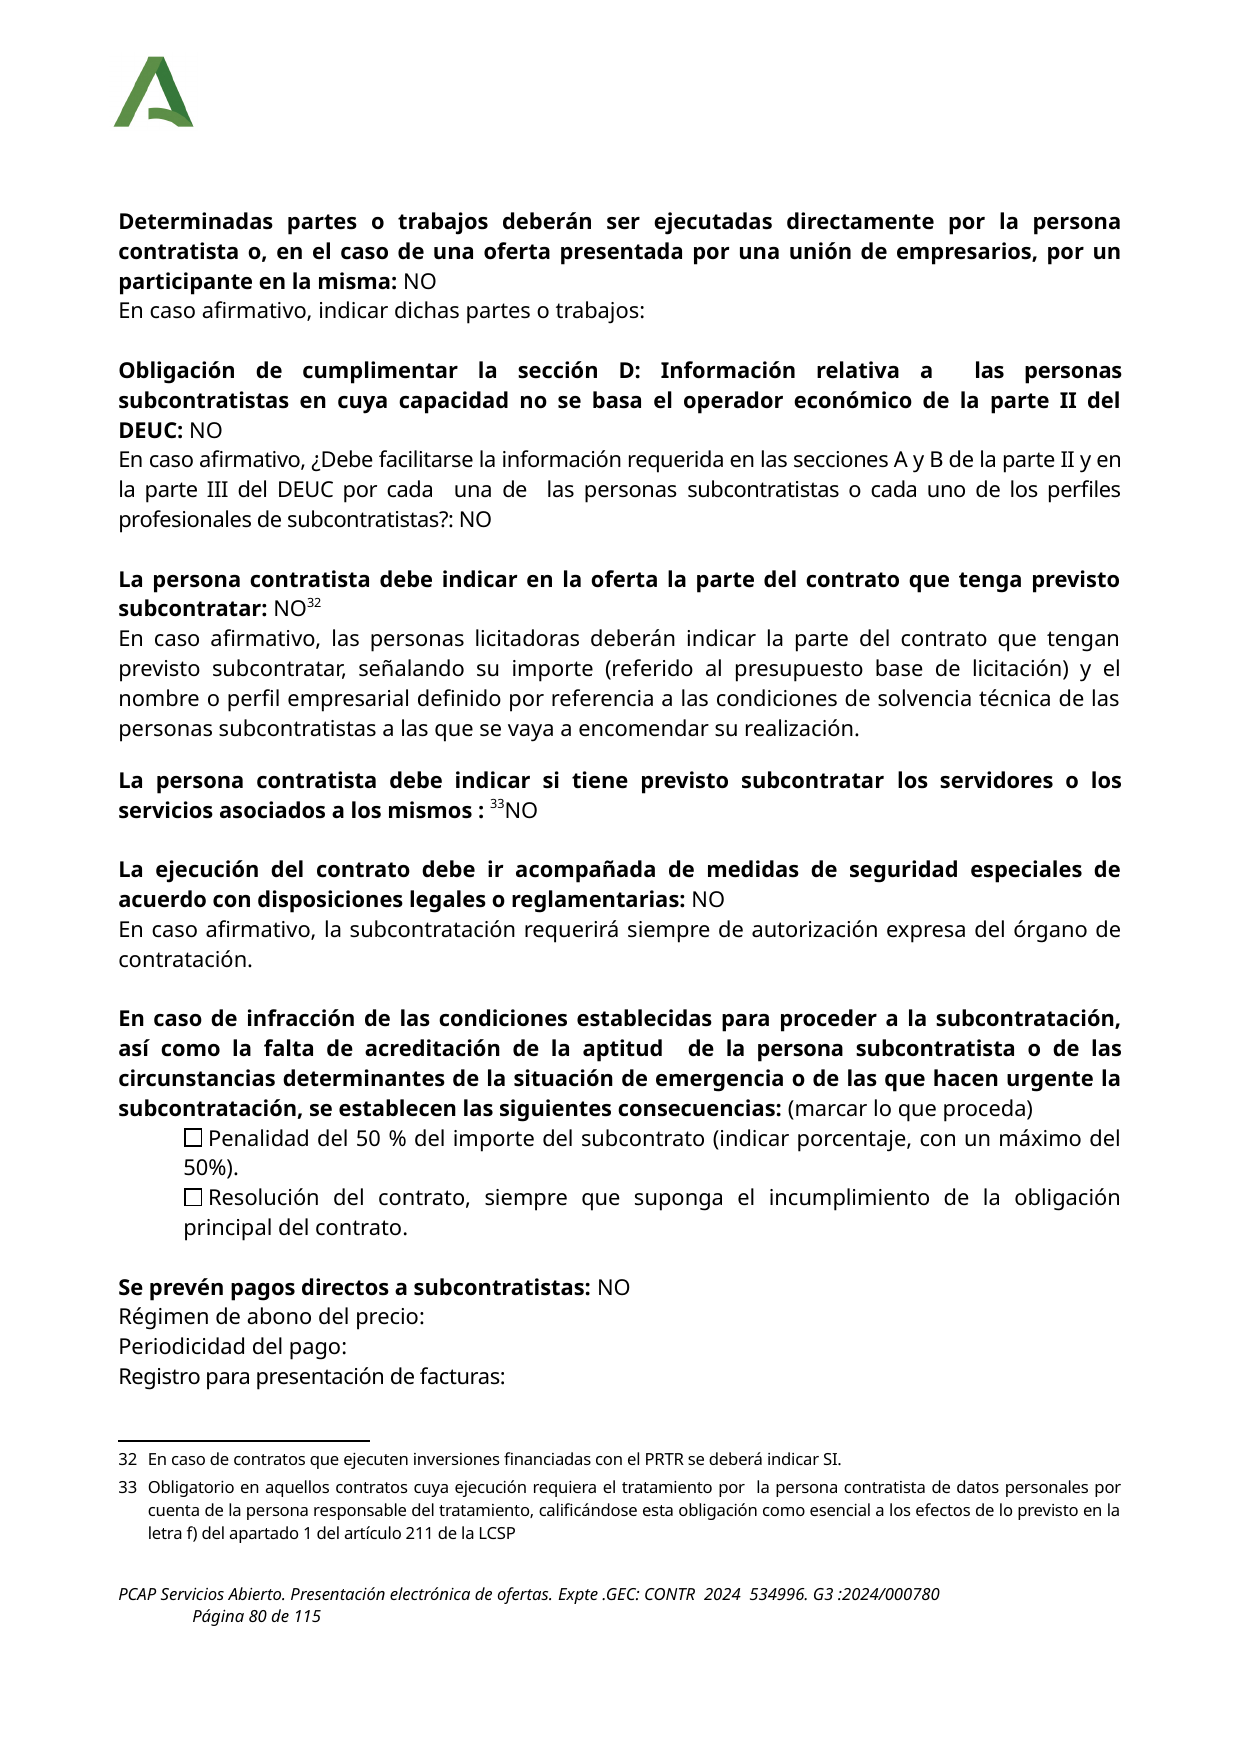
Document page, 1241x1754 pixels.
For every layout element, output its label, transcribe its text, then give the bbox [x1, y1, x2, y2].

text Determinadas partes o trabajos deberán ser ejecutadas directamente por la persona contratista o, en el caso de una oferta presentada por una unión de empresarios, por un participante en la misma: NO [118, 206, 1122, 296]
text Régimen de abono del precio: [118, 1301, 1122, 1331]
picture [109, 52, 198, 131]
text Obligatorio en aquellos contratos cuya ejecución requiera el tratamiento por la persona contratista de datos personales por cuenta de la persona responsable del tratamiento, calificándose esta obligación como esencial a los efectos de lo previsto en la letra f) del apartado 1 del artículo 211 de la LCSP [118, 1476, 1122, 1544]
text En caso afirmativo, las personas licitadoras deberán indicar la parte del contrato que tengan previsto subcontratar, señalando su importe (referido al presupuesto base de licitación) y el nombre o perfil empresarial definido por referencia a las condiciones de solvencia técnica de las personas subcontratistas a las que se vaya a encomendar su realización. [118, 623, 1122, 742]
text Registro para presentación de facturas: [118, 1361, 1122, 1391]
text La ejecución del contrato debe ir acompañada de medidas de seguridad especiales de acuerdo con disposiciones legales o reglamentarias: NO [118, 854, 1122, 914]
text La persona contratista debe indicar si tiene previsto subcontratar los servidores o los servicios asociados a los mismos : NO [118, 765, 1122, 825]
text En caso afirmativo, ¿Debe facilitarse la información requerida en las secciones A y B de la parte II y en la parte III del DEUC por cada una de las personas subcontratistas o cada uno de los perfiles profesionales de subcontratistas?: NO [118, 444, 1122, 534]
text La persona contratista debe indicar en la oferta la parte del contrato que tenga previsto subcontratar: NO [118, 564, 1122, 623]
text Resolución del contrato, siempre que suponga el incumplimiento de la obligación principal del contrato. [183, 1182, 1122, 1242]
text Se prevén pagos directos a subcontratistas: NO [118, 1272, 1122, 1301]
text Periodicidad del pago: [118, 1331, 1122, 1361]
text En caso de infracción de las condiciones establecidas para proceder a la subcontratación, así como la falta de acreditación de la aptitud de la persona subcontratista o de las circunstancias determinantes de la situación de emergencia o de las que hacen urgente la subcontratación, se establecen las siguientes consecuencias: (marcar lo que proceda) [118, 1003, 1122, 1123]
text En caso afirmativo, la subcontratación requerirá siempre de autorización expresa del órgano de contratación. [118, 914, 1122, 974]
text En caso afirmativo, indicar dichas partes o trabajos: [118, 296, 1122, 325]
text En caso de contratos que ejecuten inversiones financiadas con el PRTR se deberá indicar SI. [118, 1447, 1122, 1470]
text Obligación de cumplimentar la sección D: Información relativa a las personas subcontratistas en cuya capacidad no se basa el operador económico de la parte II del DEUC: NO [118, 355, 1122, 444]
text Penalidad del 50 % del importe del subcontrato (indicar porcentaje, con un máximo del 50%). [183, 1123, 1122, 1182]
